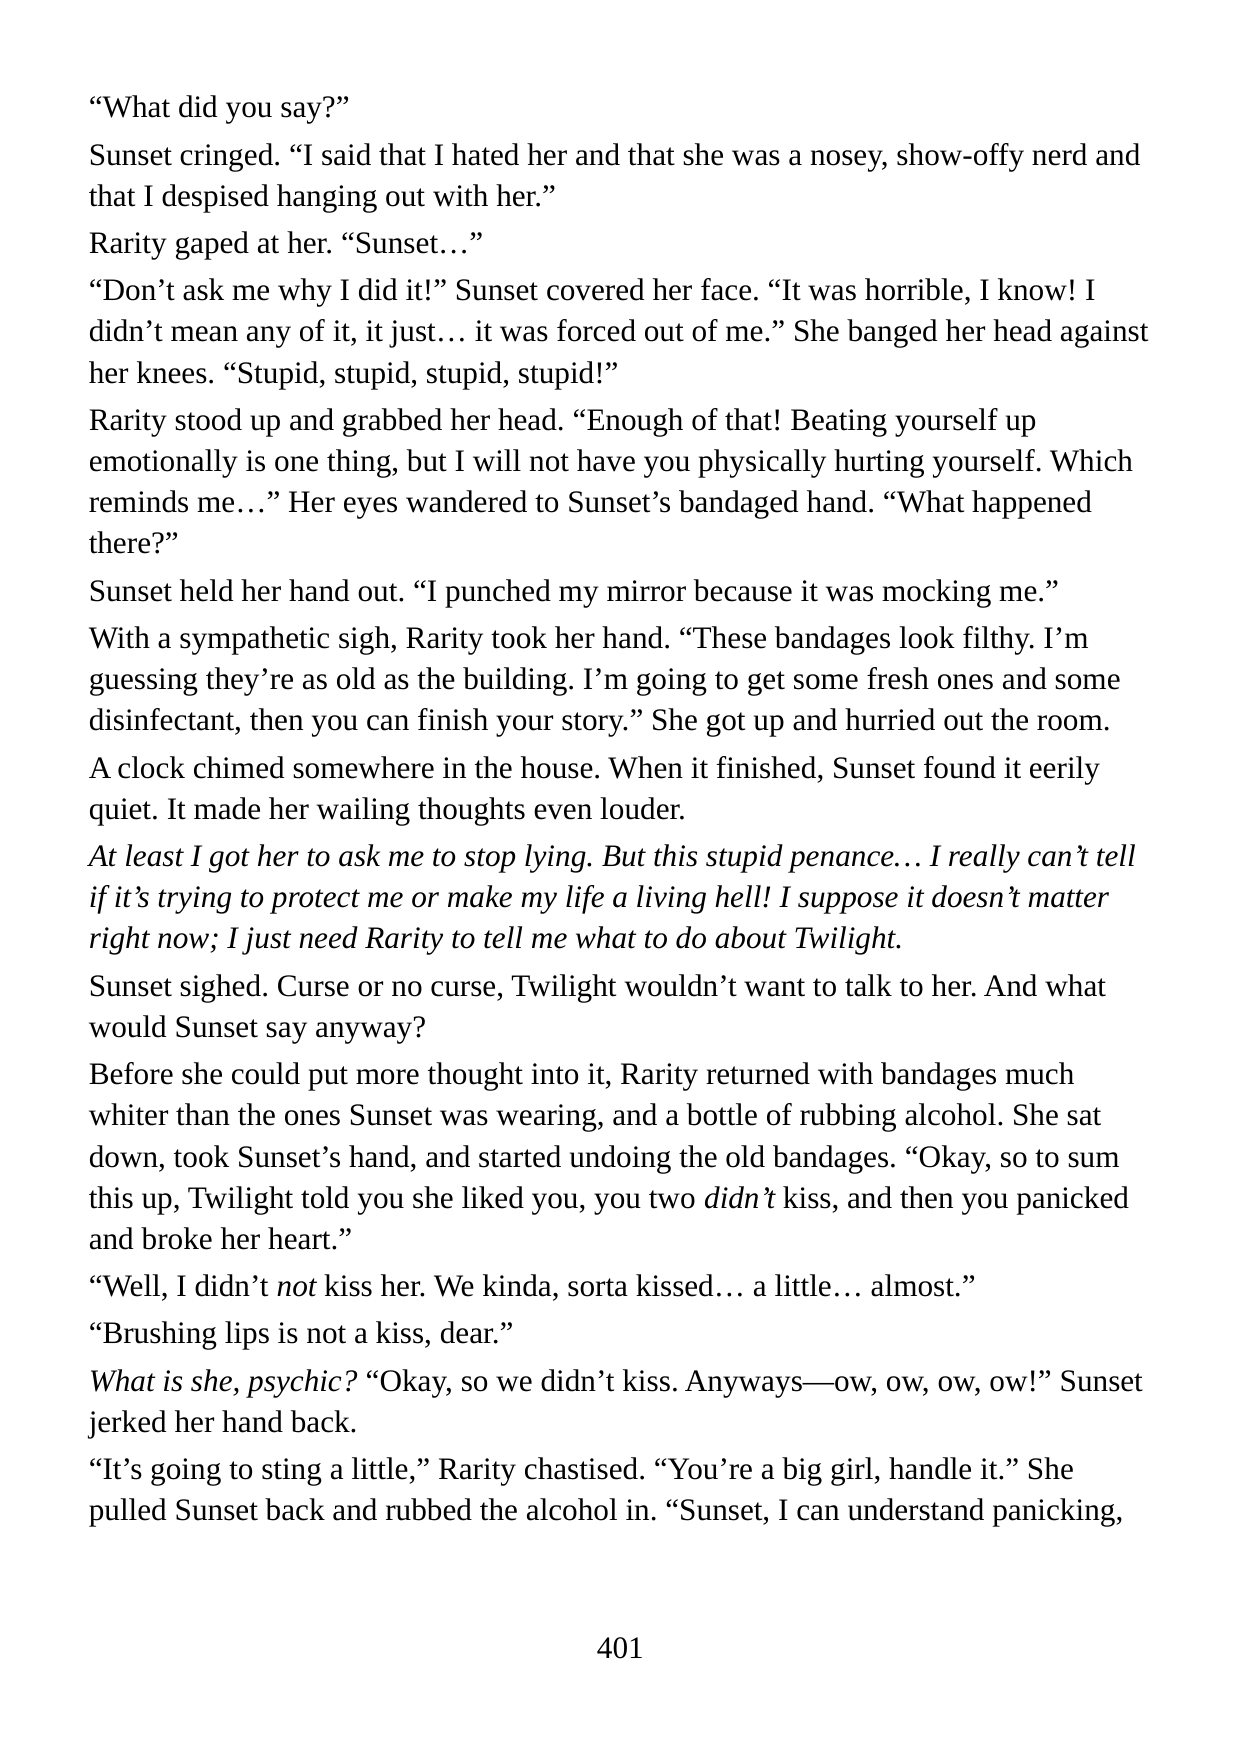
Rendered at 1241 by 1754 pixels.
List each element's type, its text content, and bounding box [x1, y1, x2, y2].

text With a sympathetic sigh, Rarity took her hand. “These bandages look filthy. I’m guessing they’re as old as the building. I’m going to get some fresh ones and some disinfectant, then you can finish your story.” She got up and hurried out the room. [88, 619, 1152, 738]
text “Brushing lips is not a kiss, dear.” [88, 1315, 1152, 1351]
text Sunset held her hand out. “I punched my mirror because it was mocking me.” [88, 572, 1152, 608]
text “It’s going to sting a little,” Rarity chastised. “You’re a big girl, handle it.” She pulled Sunset back and rubbed the alcohol in. “Sunset, I can understand panicking, [88, 1450, 1152, 1528]
text What is she, psychic? “Okay, so we didn’t kiss. Anyways—ow, ow, ow, ow!” Sunset jerked her hand back. [88, 1362, 1152, 1439]
text Sunset cringed. “I said that I hated her and that she was a nosey, show-offy nerd and that I despised hanging out with her.” [88, 136, 1152, 213]
text Sunset sighed. Curse or no curse, Twilight wouldn’t want to talk to her. And what would Sunset say anyway? [88, 967, 1152, 1044]
text Rarity gaped at her. “Sunset…” [88, 224, 1152, 260]
text At least I got her to ask me to stop lying. But this stupid penance… I really can’t tell if it’s trying to protect me or make my life a living hell! I suppose it doesn’t matter right now; I just need Rarity to tell me what to do about Twilight. [88, 837, 1152, 956]
text “What did you say?” [88, 88, 1152, 124]
text “Don’t ask me why I did it!” Sunset covered her face. “It was horrible, I know! I didn’t mean any of it, it just… it was forced out of me.” She banged her head against her knees. “Stupid, stupid, stupid, stupid!” [88, 271, 1152, 390]
text Before she could put more thought into it, Rarity returned with bandages much whiter than the ones Sunset was wearing, and a bottle of rubbing alcohol. She sat down, took Sunset’s hand, and started undoing the old bandages. “Okay, so to sum this up, Twilight told you she liked you, you two didn’t kiss, and then you panicked and broke her heart.” [88, 1055, 1152, 1256]
text A clock chimed somewhere in the house. When it finished, Sunset found it eerily quiet. It made her wailing thoughts even louder. [88, 749, 1152, 826]
text “Well, I didn’t not kiss her. We kinda, sorta kissed… a little… almost.” [88, 1268, 1152, 1303]
text Rarity stood up and grabbed her head. “Enough of that! Beating yourself up emotionally is one thing, but I will not have you physically hurting yourself. Which reminds me…” Her eyes wandered to Sunset’s bandaged hand. “What happened there?” [88, 401, 1152, 561]
